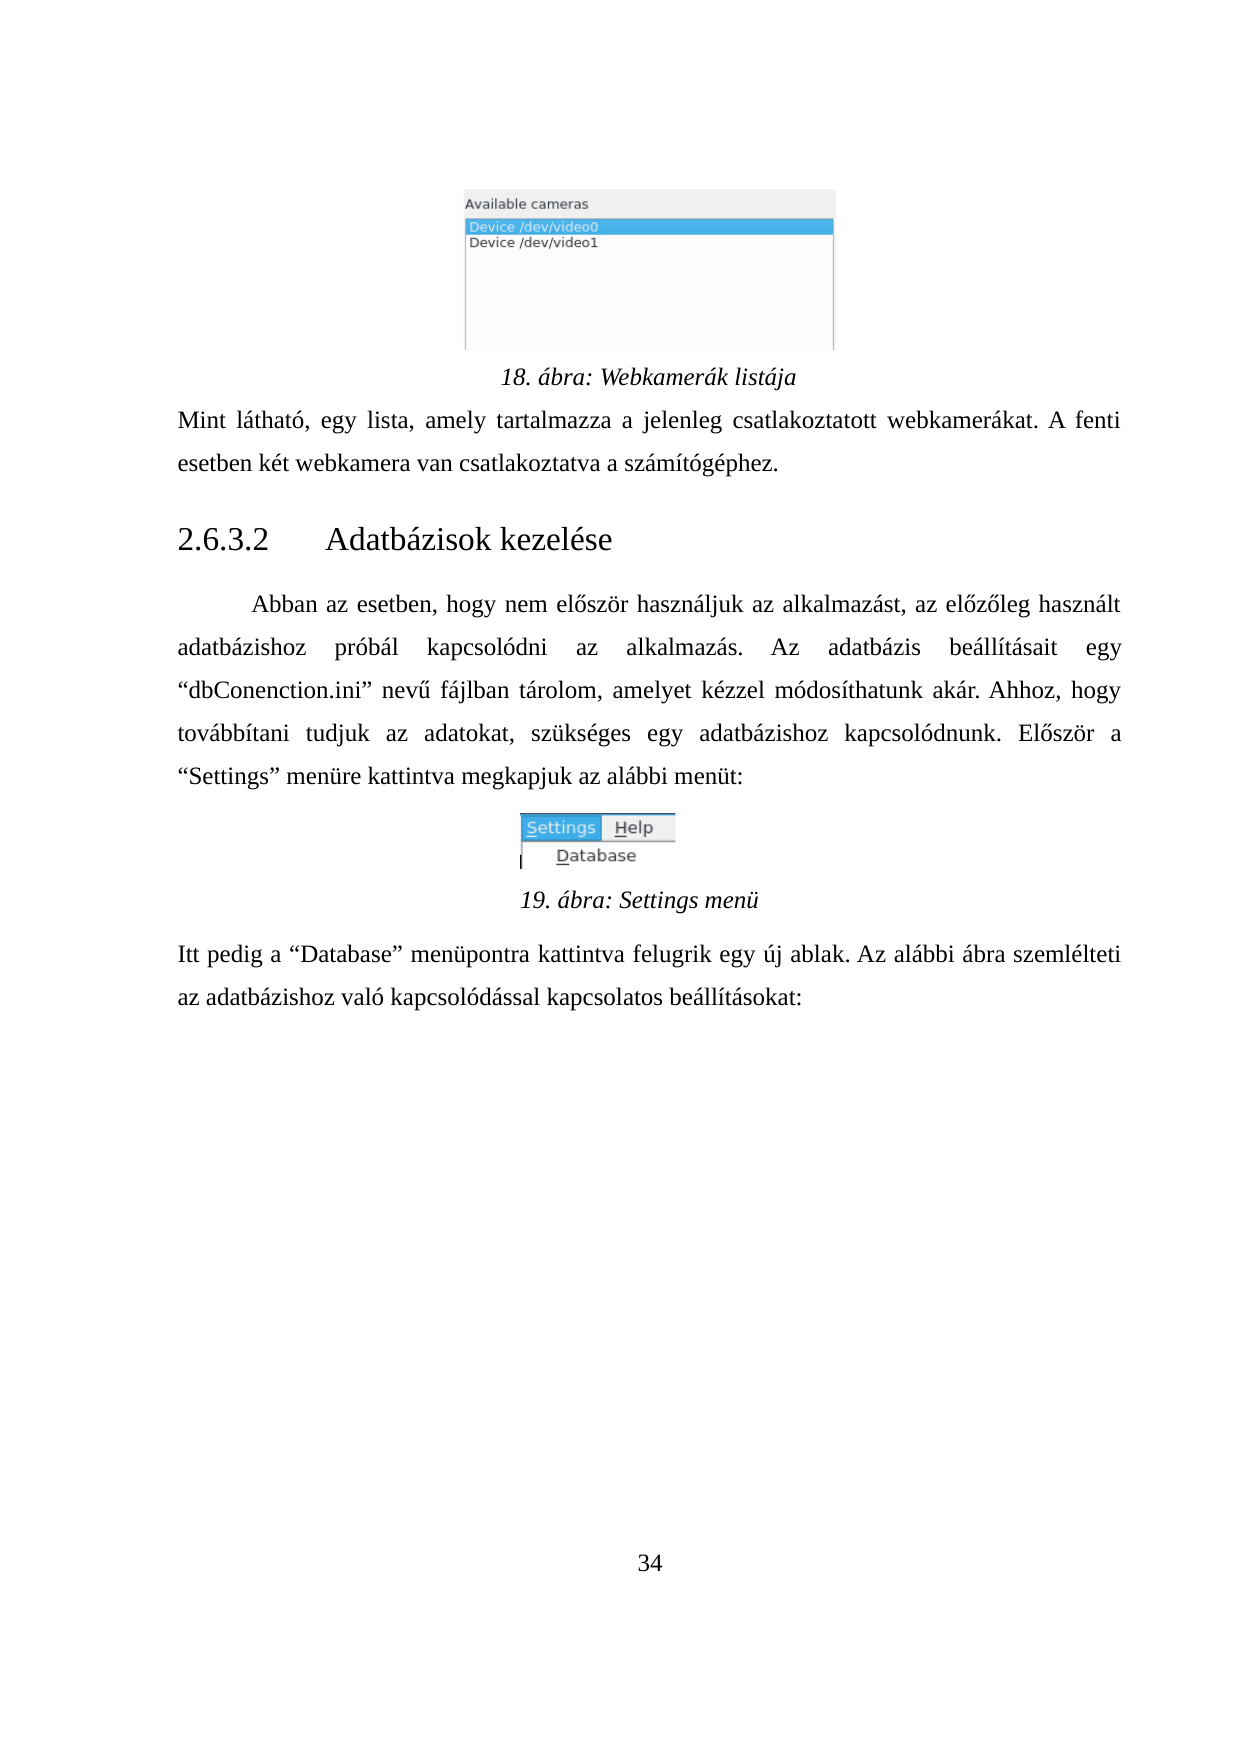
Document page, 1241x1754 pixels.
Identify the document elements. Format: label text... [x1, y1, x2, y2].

picture [520, 813, 676, 869]
text Abban az esetben, hogy nem először használjuk az alkalmazást, az előzőleg használt adatbázishoz próbál kapcsolódni az alkalmazás. Az adatbázis beállításait egy “dbConenction.ini” nevű fájlban tárolom, amelyet kézzel módosíthatunk akár. Ahhoz, hogy továbbítani tudjuk az adatokat, szükséges egy adatbázishoz kapcsolódnunk. Először a “Settings” menüre kattintva megkapjuk az alábbi menüt: [177, 589, 1122, 790]
picture [463, 189, 836, 350]
text 19. ábra: Settings menü [520, 813, 779, 914]
text 18. ábra: Webkamerák listája [464, 350, 836, 391]
text Itt pedig a “Database” menüpontra kattintva felugrik egy új ablak. Az alábbi ábra szemlélteti az adatbázishoz való kapcsolódással kapcsolatos beállításokat: [177, 819, 1122, 1011]
text Mint látható, egy lista, amely tartalmazza a jelenleg csatlakoztatott webkamerákat. A fenti esetben két webkamera van csatlakoztatva a számítógéphez. [177, 177, 1122, 477]
subtitle Adatbázisok kezelése [177, 519, 1122, 557]
